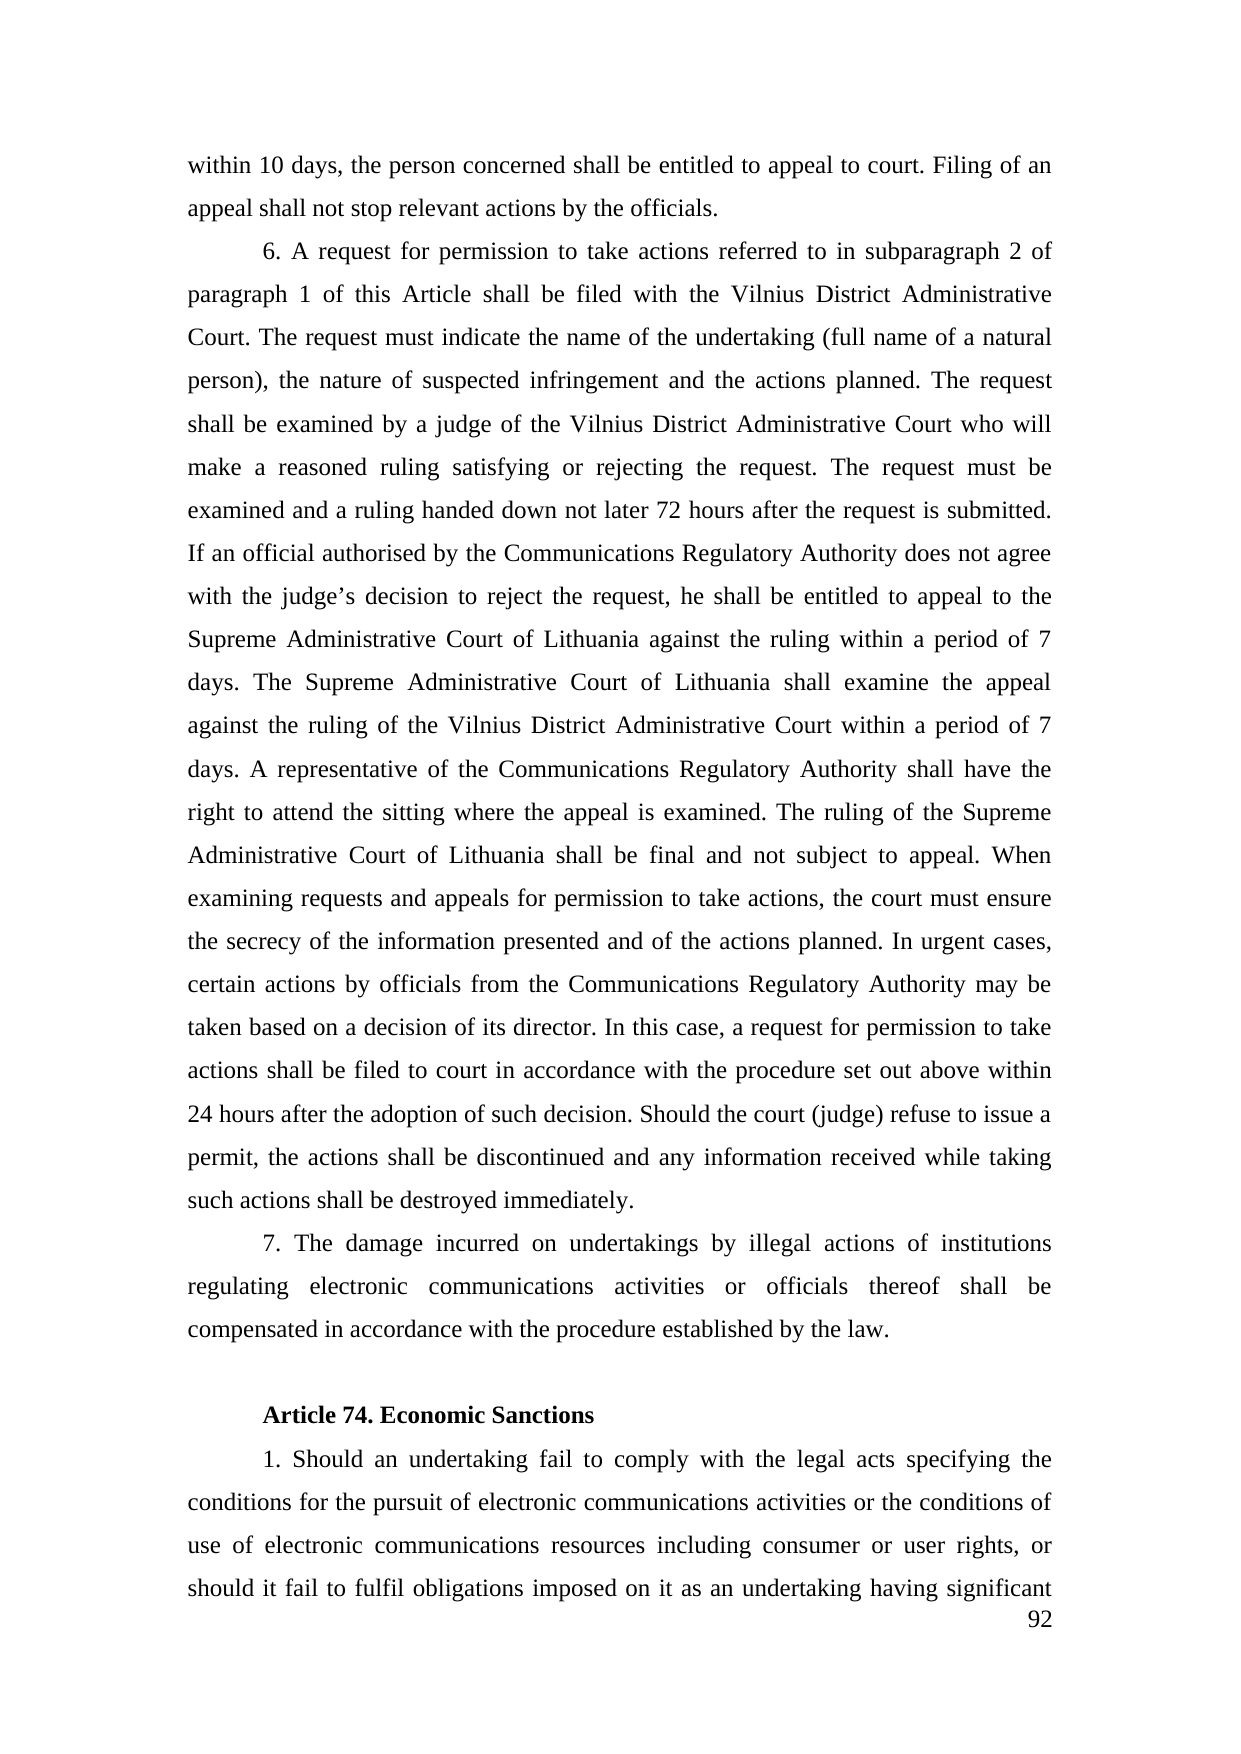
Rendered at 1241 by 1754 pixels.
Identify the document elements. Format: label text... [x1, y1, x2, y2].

text within 10 days, the person concerned shall be entitled to appeal to court. Filing of an appeal shall not stop relevant actions by the officials. [187, 150, 1053, 222]
text Article 74. Economic Sanctions [187, 1401, 1053, 1429]
text 1. Should an undertaking fail to comply with the legal acts specifying the conditions for the pursuit of electronic communications activities or the conditions of use of electronic communications resources including consumer or user rights, or should it fail to fulfil obligations imposed on it as an undertaking having significant [187, 1444, 1053, 1602]
text 6. A request for permission to take actions referred to in subparagraph 2 of paragraph 1 of this Article shall be filed with the Vilnius District Administrative Court. The request must indicate the name of the undertaking (full name of a natural person), the nature of suspected infringement and the actions planned. The request shall be examined by a judge of the Vilnius District Administrative Court who will make a reasoned ruling satisfying or rejecting the request. The request must be examined and a ruling handed down not later 72 hours after the request is submitted. If an official authorised by the Communications Regulatory Authority does not agree with the judge’s decision to reject the request, he shall be entitled to appeal to the Supreme Administrative Court of Lithuania against the ruling within a period of 7 days. The Supreme Administrative Court of Lithuania shall examine the appeal against the ruling of the Vilnius District Administrative Court within a period of 7 days. A representative of the Communications Regulatory Authority shall have the right to attend the sitting where the appeal is examined. The ruling of the Supreme Administrative Court of Lithuania shall be final and not subject to appeal. When examining requests and appeals for permission to take actions, the court must ensure the secrecy of the information presented and of the actions planned. In urgent cases, certain actions by officials from the Communications Regulatory Authority may be taken based on a decision of its director. In this case, a request for permission to take actions shall be filed to court in accordance with the procedure set out above within 24 hours after the adoption of such decision. Should the court (judge) refuse to issue a permit, the actions shall be discontinued and any information received while taking such actions shall be destroyed immediately. [187, 236, 1053, 1214]
text 7. The damage incurred on undertakings by illegal actions of institutions regulating electronic communications activities or officials thereof shall be compensated in accordance with the procedure established by the law. [187, 1228, 1053, 1343]
